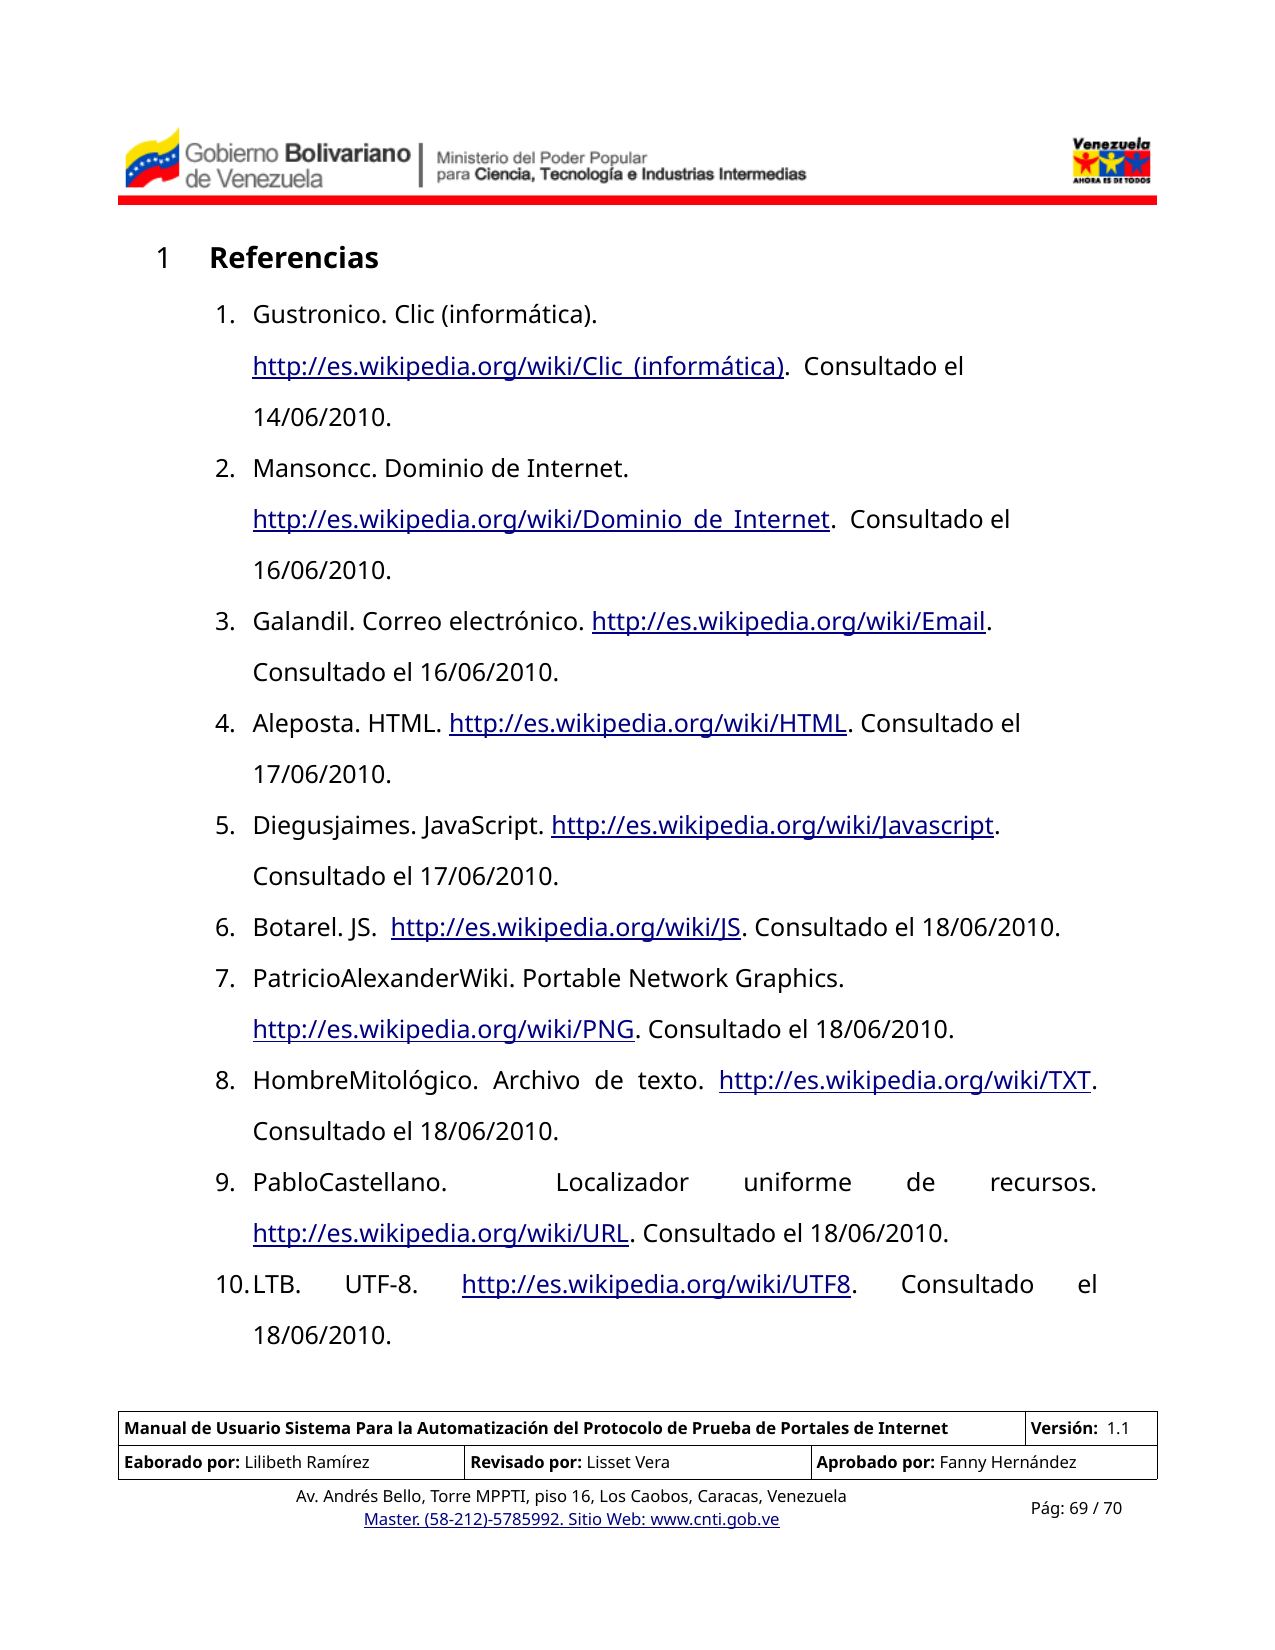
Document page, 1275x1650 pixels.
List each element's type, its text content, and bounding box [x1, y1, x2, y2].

list Mansoncc. Dominio de Internet. http://es.wikipedia.org/wiki/Dominio_de_Internet. Consultado el 16/06/2010. [215, 450, 1098, 586]
list PatricioAlexanderWiki. Portable Network Graphics. http://es.wikipedia.org/wiki/PNG. Consultado el 18/06/2010. [215, 961, 1098, 1046]
list HombreMitológico. Archivo de texto. http://es.wikipedia.org/wiki/TXT. Consultado el 18/06/2010. [215, 1063, 1098, 1148]
subtitle Referencias [118, 238, 1157, 277]
list LTB. UTF-8. http://es.wikipedia.org/wiki/UTF8. Consultado el 18/06/2010. [215, 1267, 1098, 1352]
list Diegusjaimes. JavaScript. http://es.wikipedia.org/wiki/Javascript. Consultado el 17/06/2010. [215, 807, 1098, 893]
list PabloCastellano. Localizador uniforme de recursos. http://es.wikipedia.org/wiki/URL. Consultado el 18/06/2010. [215, 1165, 1098, 1250]
list Aleposta. HTML. http://es.wikipedia.org/wiki/HTML. Consultado el 17/06/2010. [215, 705, 1098, 791]
list Botarel. JS. http://es.wikipedia.org/wiki/JS. Consultado el 18/06/2010. [215, 909, 1098, 944]
picture [118, 119, 1157, 205]
list Galandil. Correo electrónico. http://es.wikipedia.org/wiki/Email. Consultado el 16/06/2010. [215, 603, 1098, 688]
list Gustronico. Clic (informática). http://es.wikipedia.org/wiki/Clic_(informática). Consultado el 14/06/2010. [215, 297, 1098, 433]
